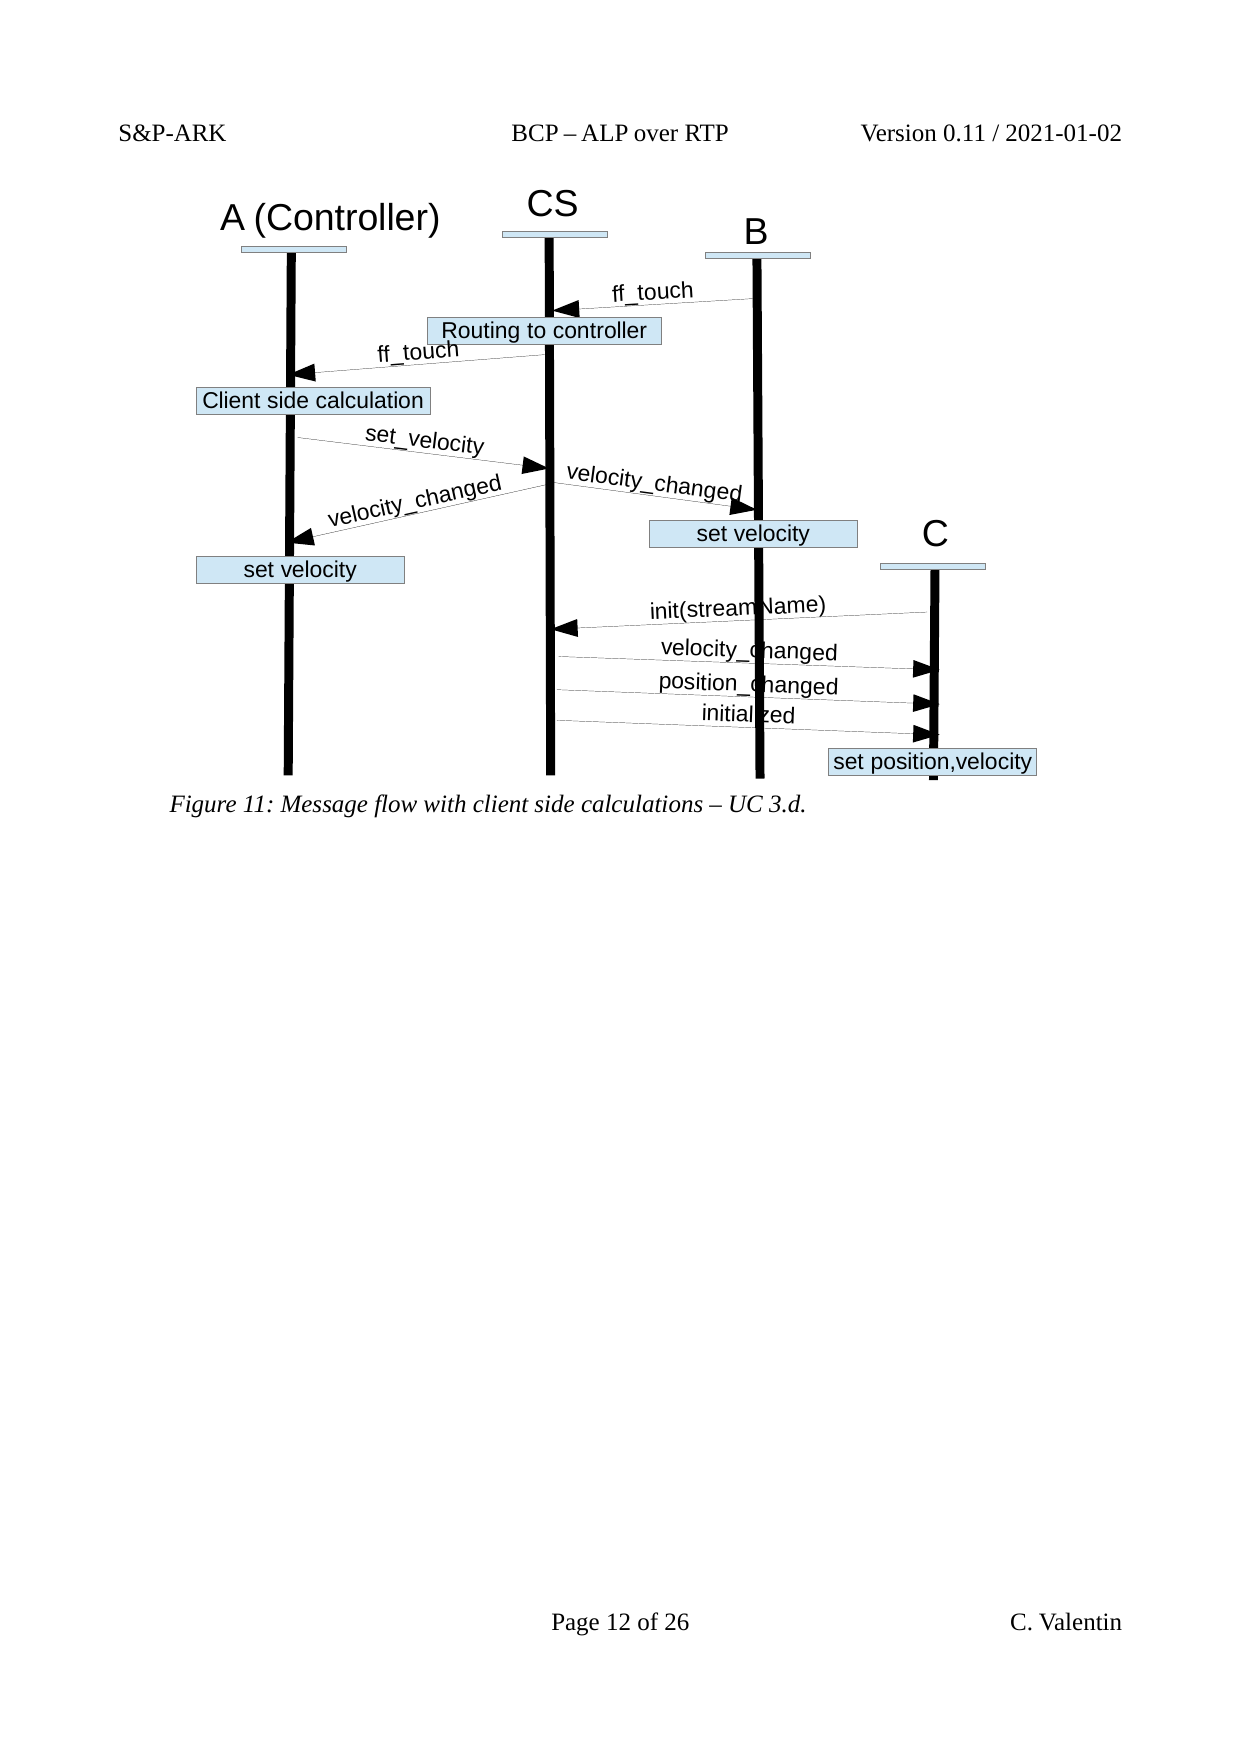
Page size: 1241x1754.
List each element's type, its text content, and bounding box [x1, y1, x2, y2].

text Figure 11: Message flow with client side calculations – UC 3.d. [169, 189, 1074, 817]
